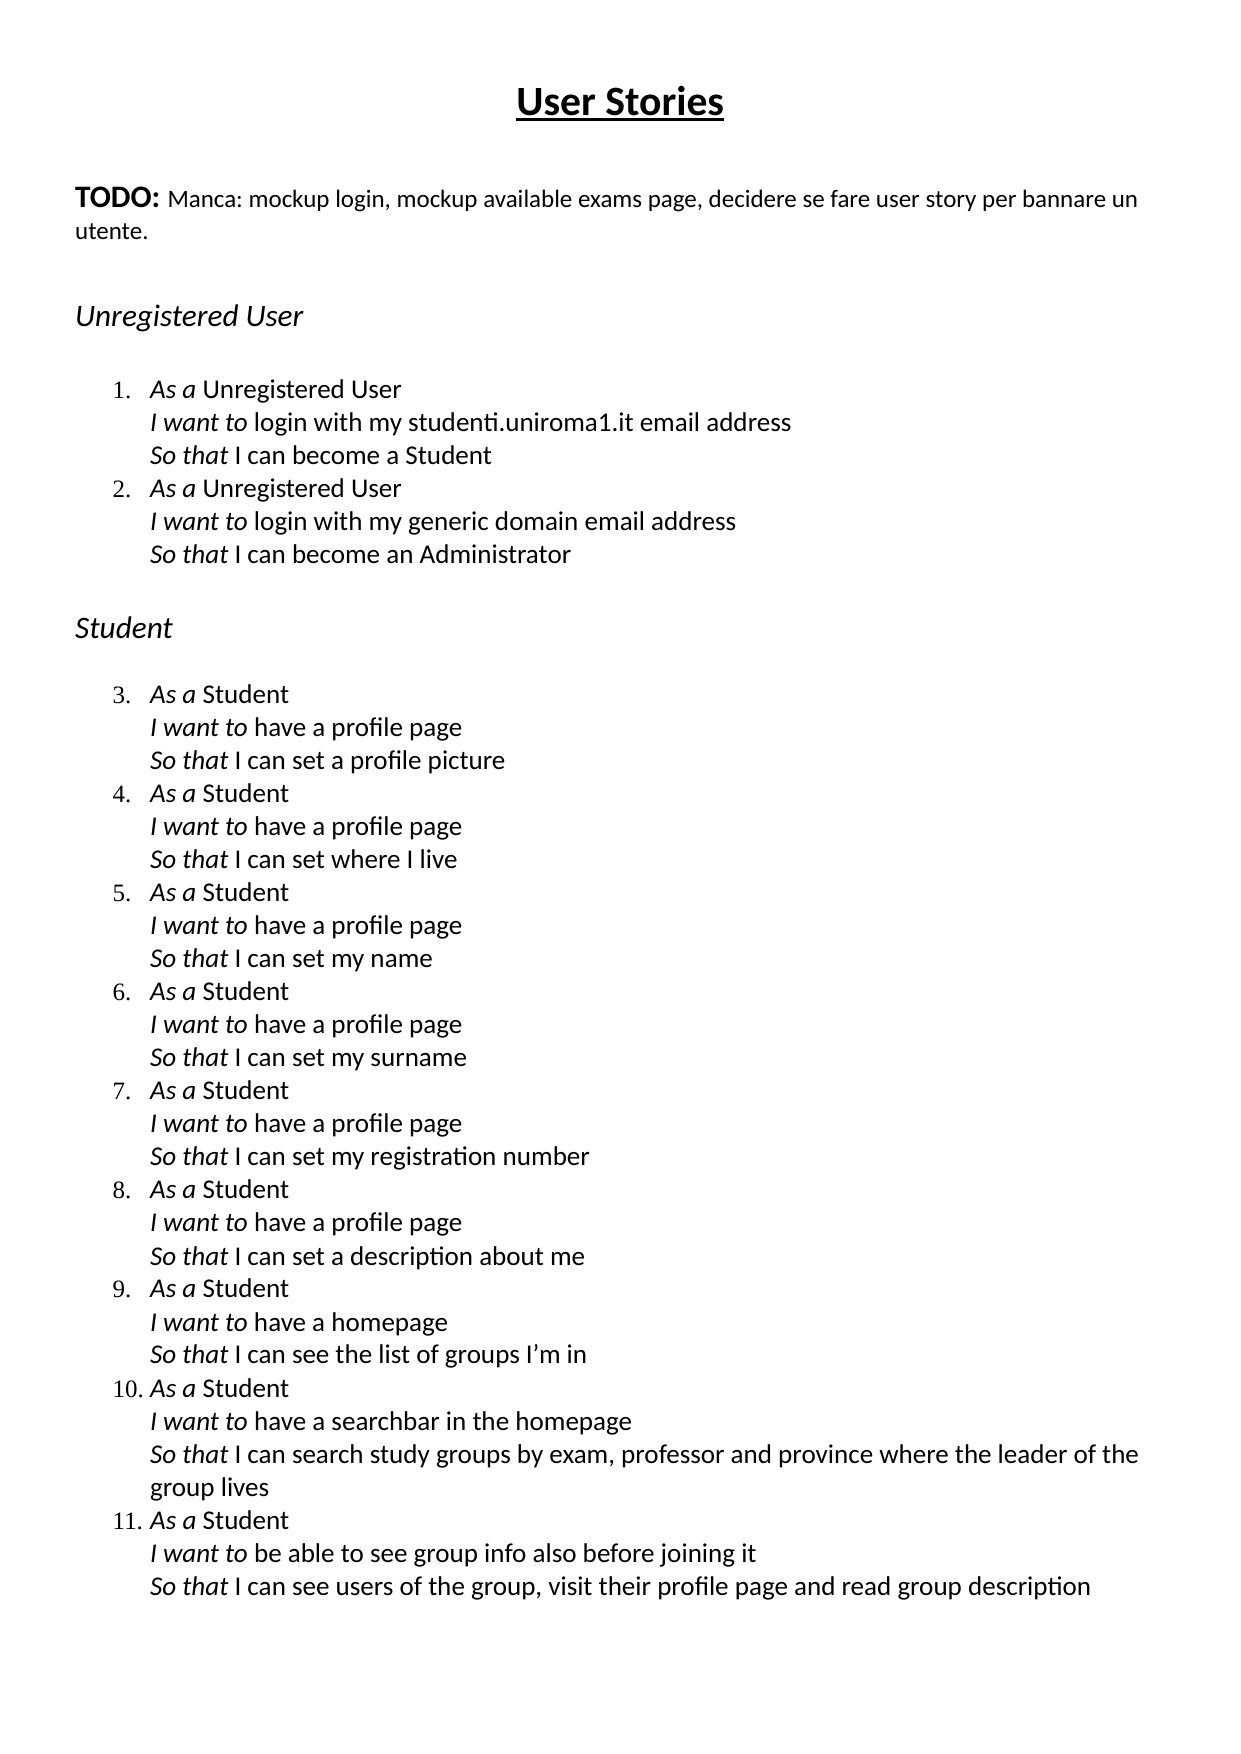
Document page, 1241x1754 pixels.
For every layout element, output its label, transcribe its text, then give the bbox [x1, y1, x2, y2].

list As a Student I want to have a profile page So that I can set a description about me [112, 1173, 1165, 1272]
text User Stories [75, 75, 1165, 126]
list As a Student I want to have a profile page So that I can set a profile picture [112, 677, 1165, 776]
list As a Student I want to have a homepage So that I can see the list of groups I’m in [112, 1272, 1165, 1371]
list As a Student I want to be able to see group info also before joining it So that I can see users of the group, visit their profile page and read group description [112, 1503, 1165, 1602]
list As a Unregistered User I want to login with my generic domain email address So that I can become an Administrator [112, 471, 1165, 571]
list As a Student I want to have a searchbar in the homepage So that I can search study groups by exam, professor and province where the leader of the group lives [112, 1371, 1165, 1503]
list As a Student I want to have a profile page So that I can set my surname [112, 974, 1165, 1073]
list As a Student I want to have a profile page So that I can set my registration number [112, 1073, 1165, 1173]
text Student [75, 609, 1165, 647]
text TODO: Manca: mockup login, mockup available exams page, decidere se fare user story per bannare un utente. [75, 177, 1165, 245]
list As a Student I want to have a profile page So that I can set my name [112, 875, 1165, 974]
list As a Student I want to have a profile page So that I can set where I live [112, 776, 1165, 875]
text Unregistered User [75, 296, 1165, 334]
list As a Unregistered User I want to login with my studenti.uniroma1.it email address So that I can become a Student [112, 372, 1165, 471]
